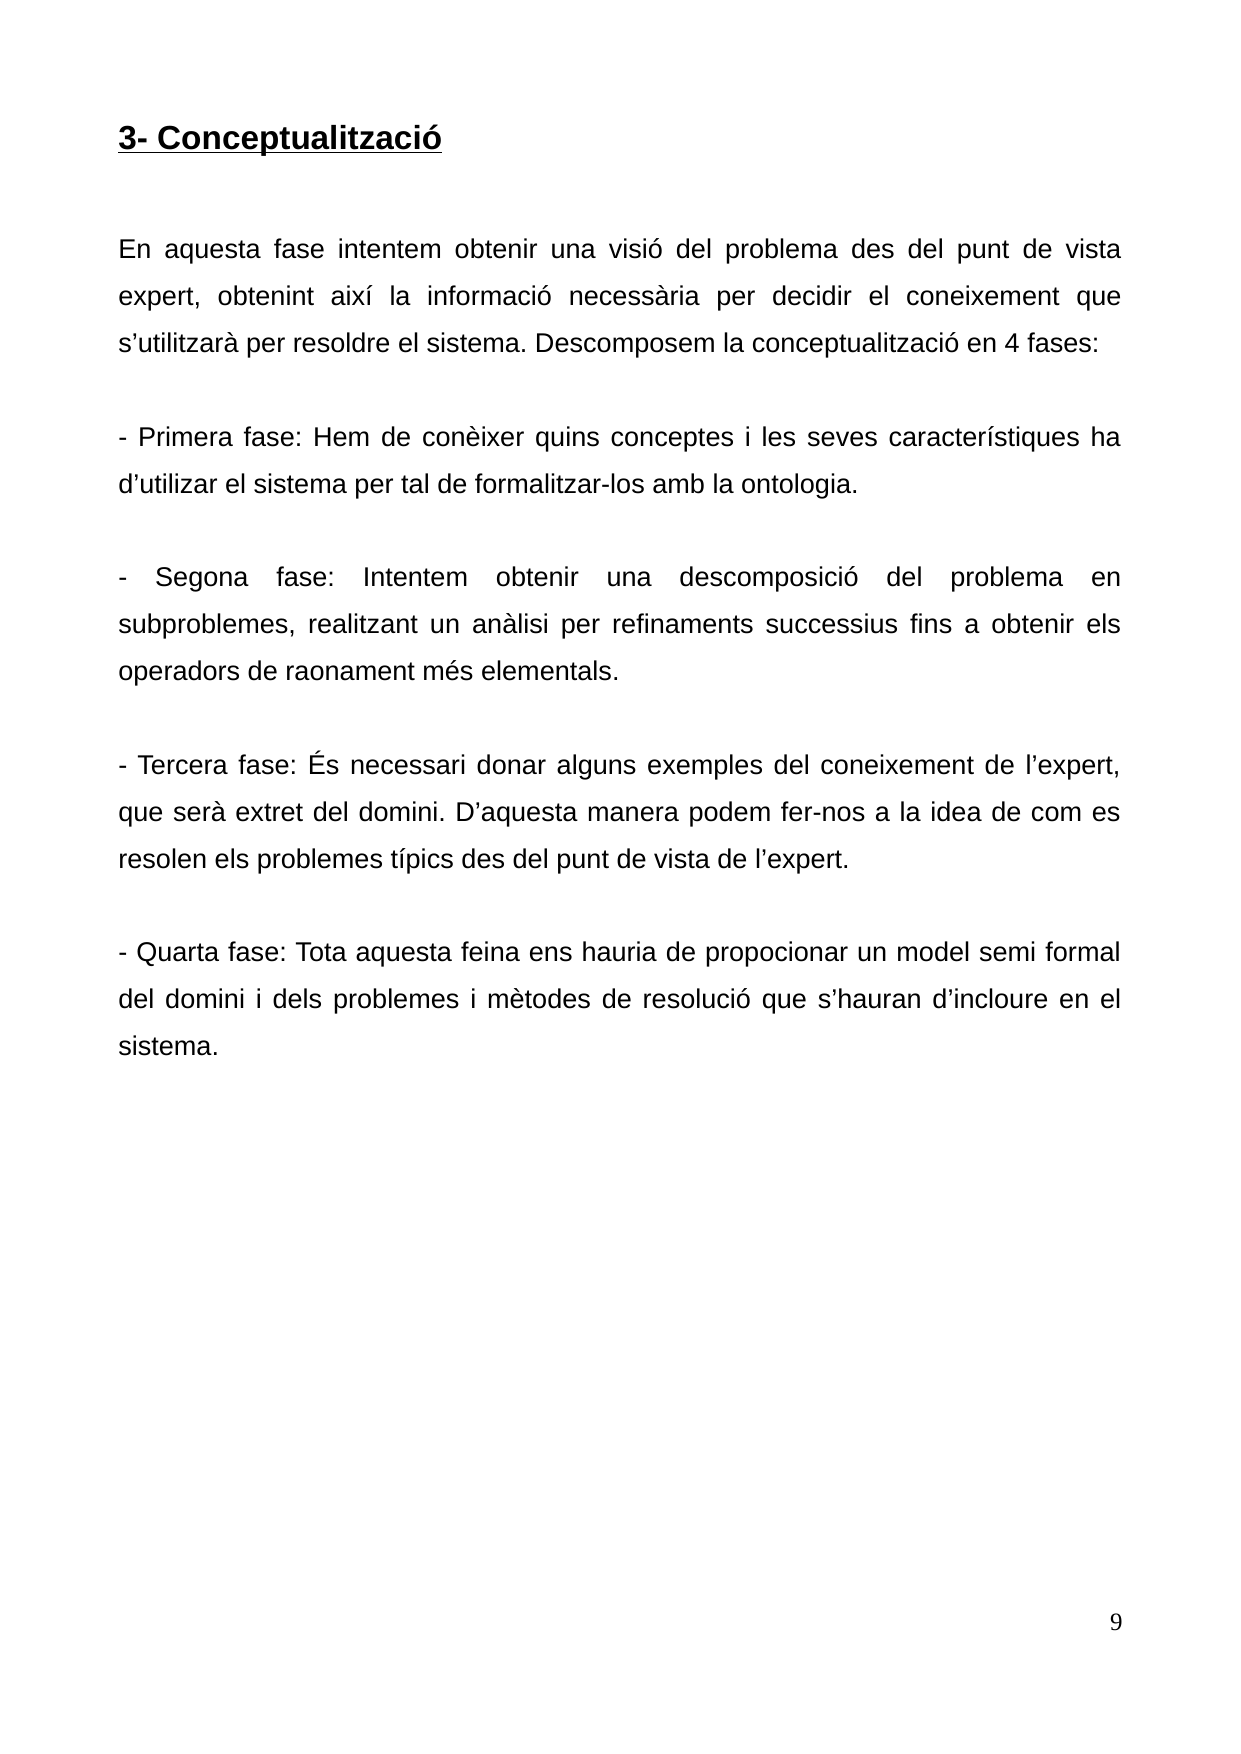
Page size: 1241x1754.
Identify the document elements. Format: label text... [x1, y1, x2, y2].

text - Tercera fase: És necessari donar alguns exemples del coneixement de l’expert, que serà extret del domini. D’aquesta manera podem fer-nos a la idea de com es resolen els problemes típics des del punt de vista de l’expert. [118, 749, 1122, 874]
text - Segona fase: Intentem obtenir una descomposició del problema en subproblemes, realitzant un anàlisi per refinaments successius fins a obtenir els operadors de raonament més elementals. [118, 561, 1122, 686]
text En aquesta fase intentem obtenir una visió del problema des del punt de vista expert, obtenint així la informació necessària per decidir el coneixement que s’utilitzarà per resoldre el sistema. Descomposem la conceptualització en 4 fases: [118, 233, 1122, 358]
text 3- Conceptualització [118, 118, 1122, 157]
text - Quarta fase: Tota aquesta feina ens hauria de propocionar un model semi formal del domini i dels problemes i mètodes de resolució que s’hauran d’incloure en el sistema. [118, 936, 1122, 1061]
text - Primera fase: Hem de conèixer quins conceptes i les seves característiques ha d’utilizar el sistema per tal de formalitzar-los amb la ontologia. [118, 421, 1122, 499]
